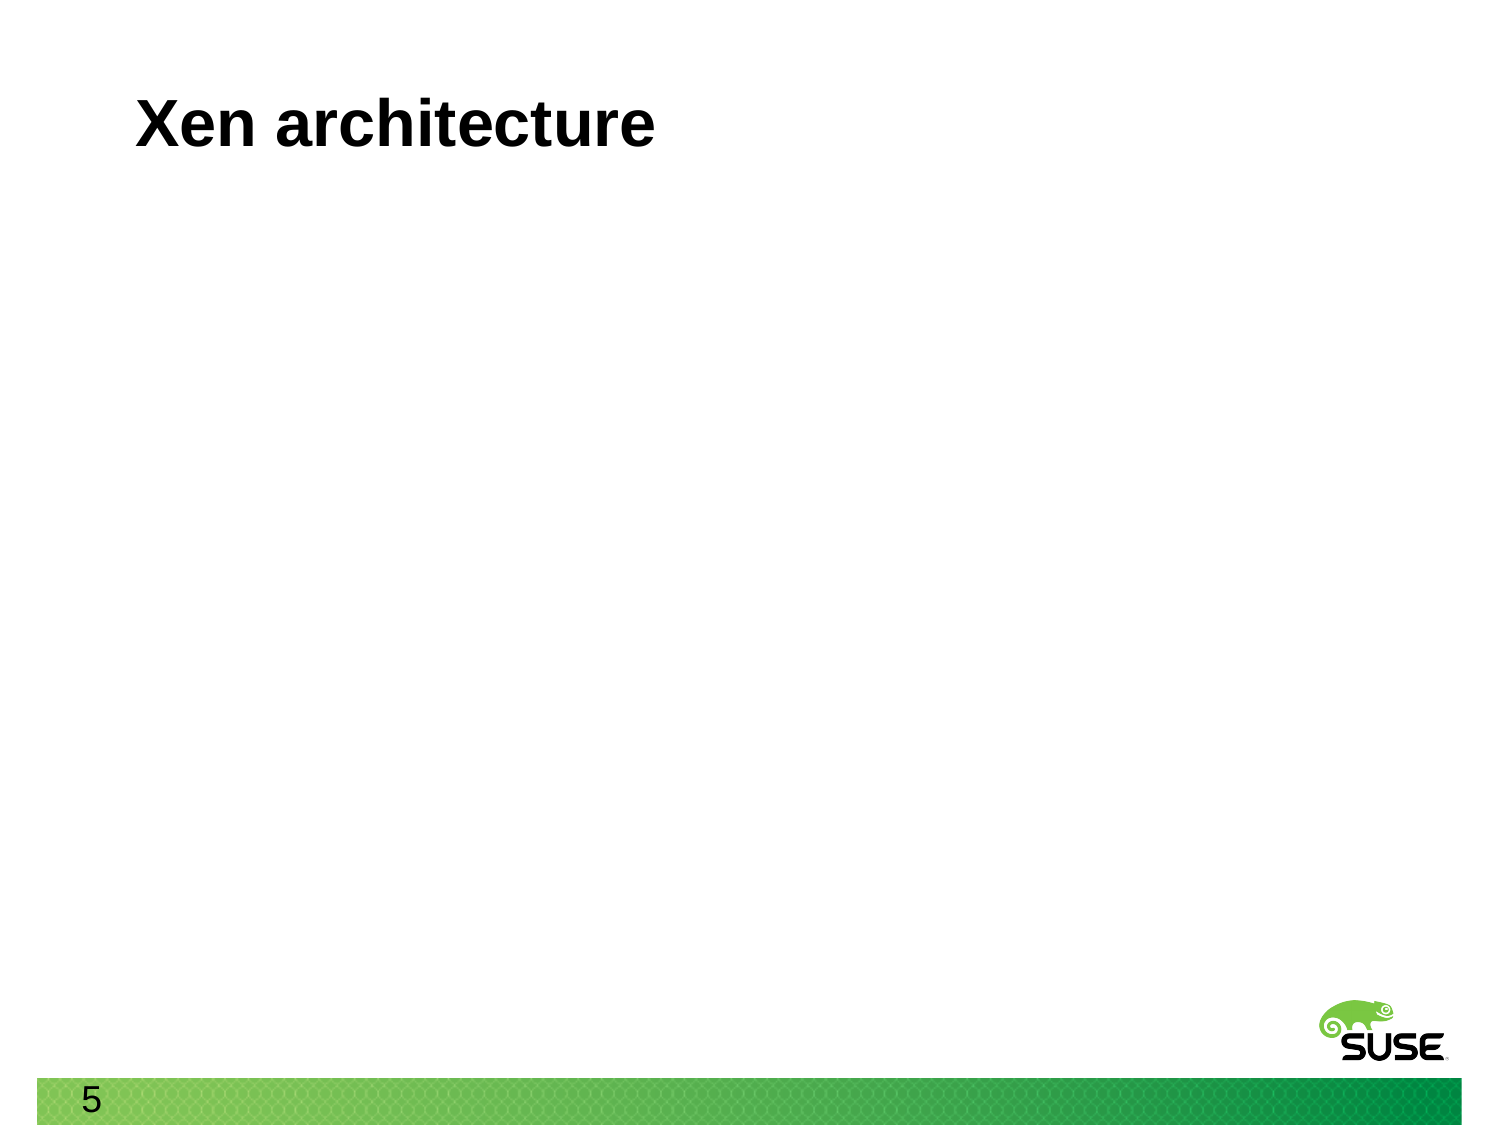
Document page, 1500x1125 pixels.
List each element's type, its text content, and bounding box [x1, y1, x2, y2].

picture [37, 1078, 1462, 1125]
title Xen architecture [135, 41, 1372, 204]
picture [1319, 1000, 1449, 1061]
